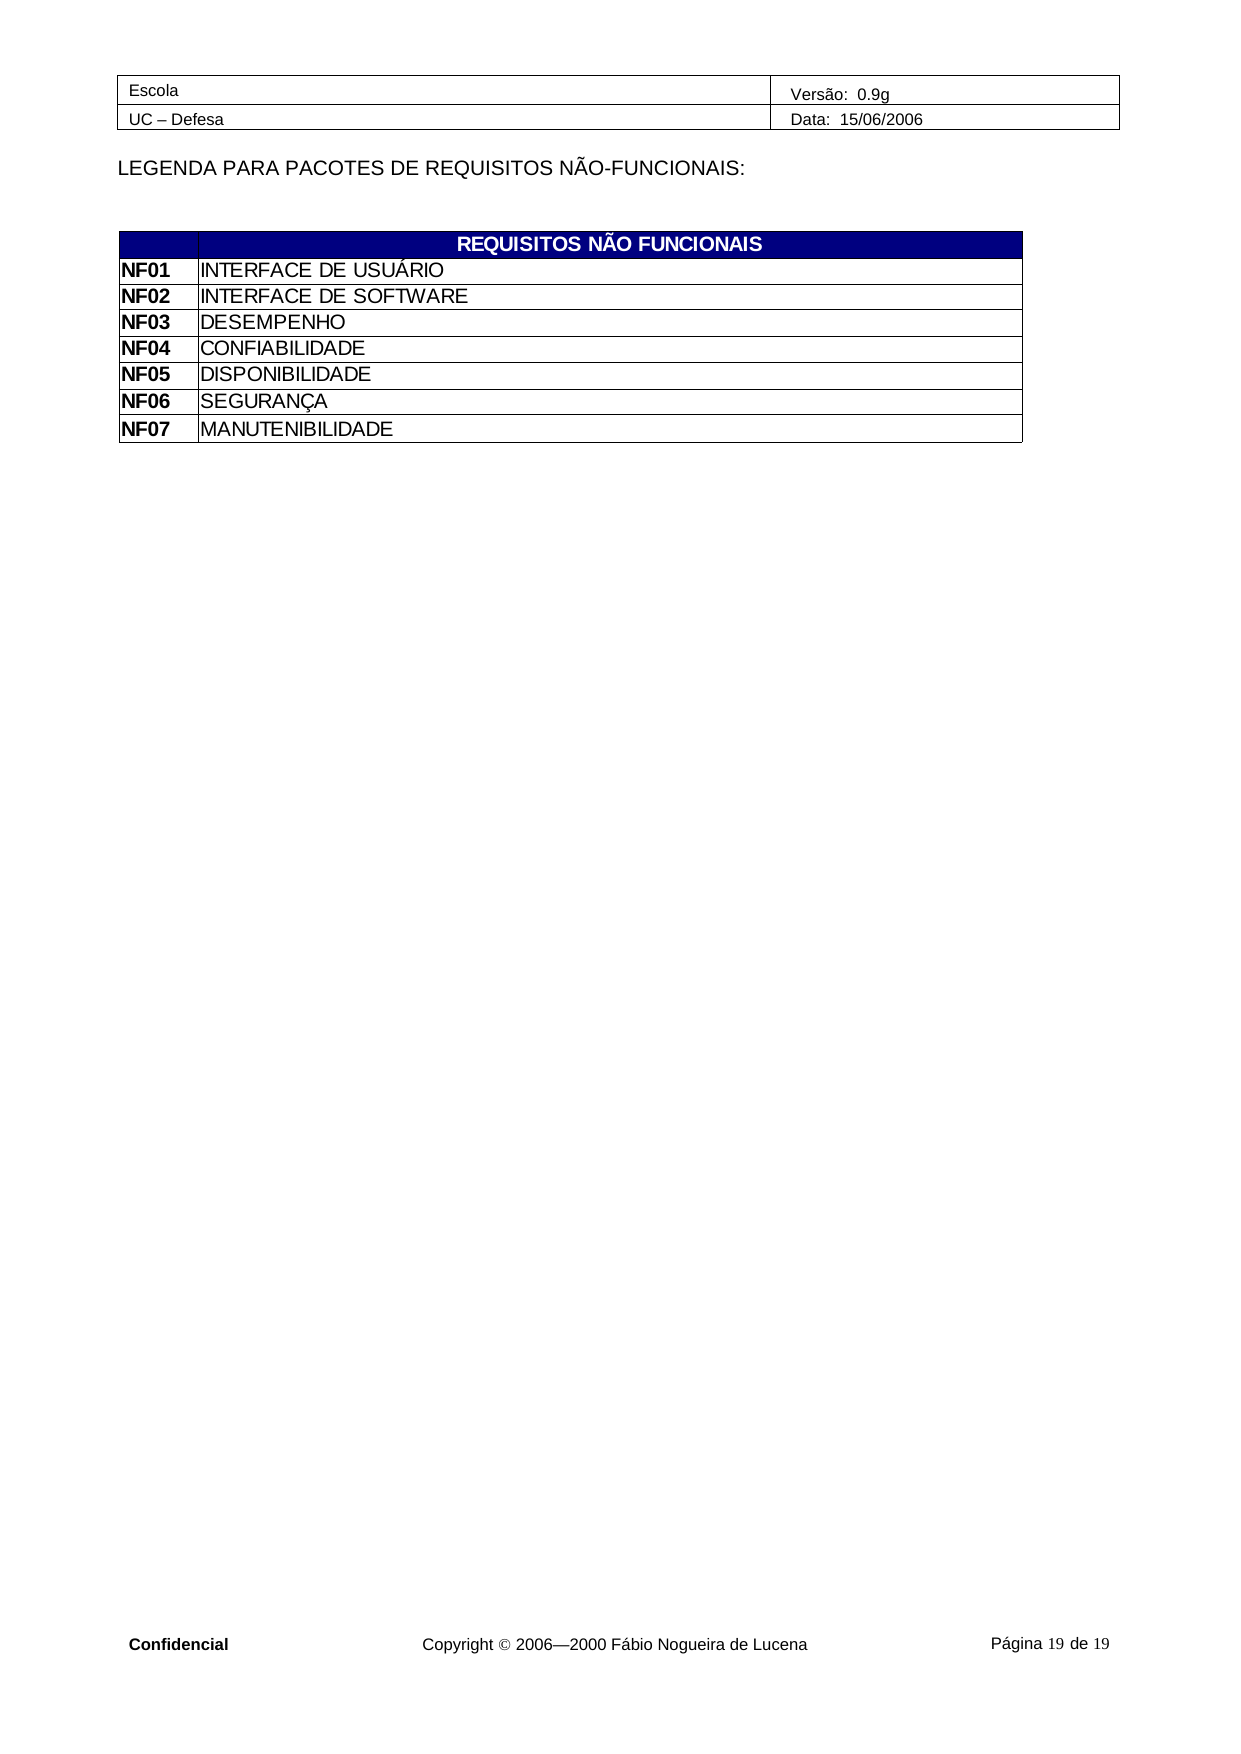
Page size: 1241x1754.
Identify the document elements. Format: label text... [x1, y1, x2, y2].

text LEGENDA PARA PACOTES DE REQUISITOS NÃO-FUNCIONAIS: [117, 154, 1120, 179]
